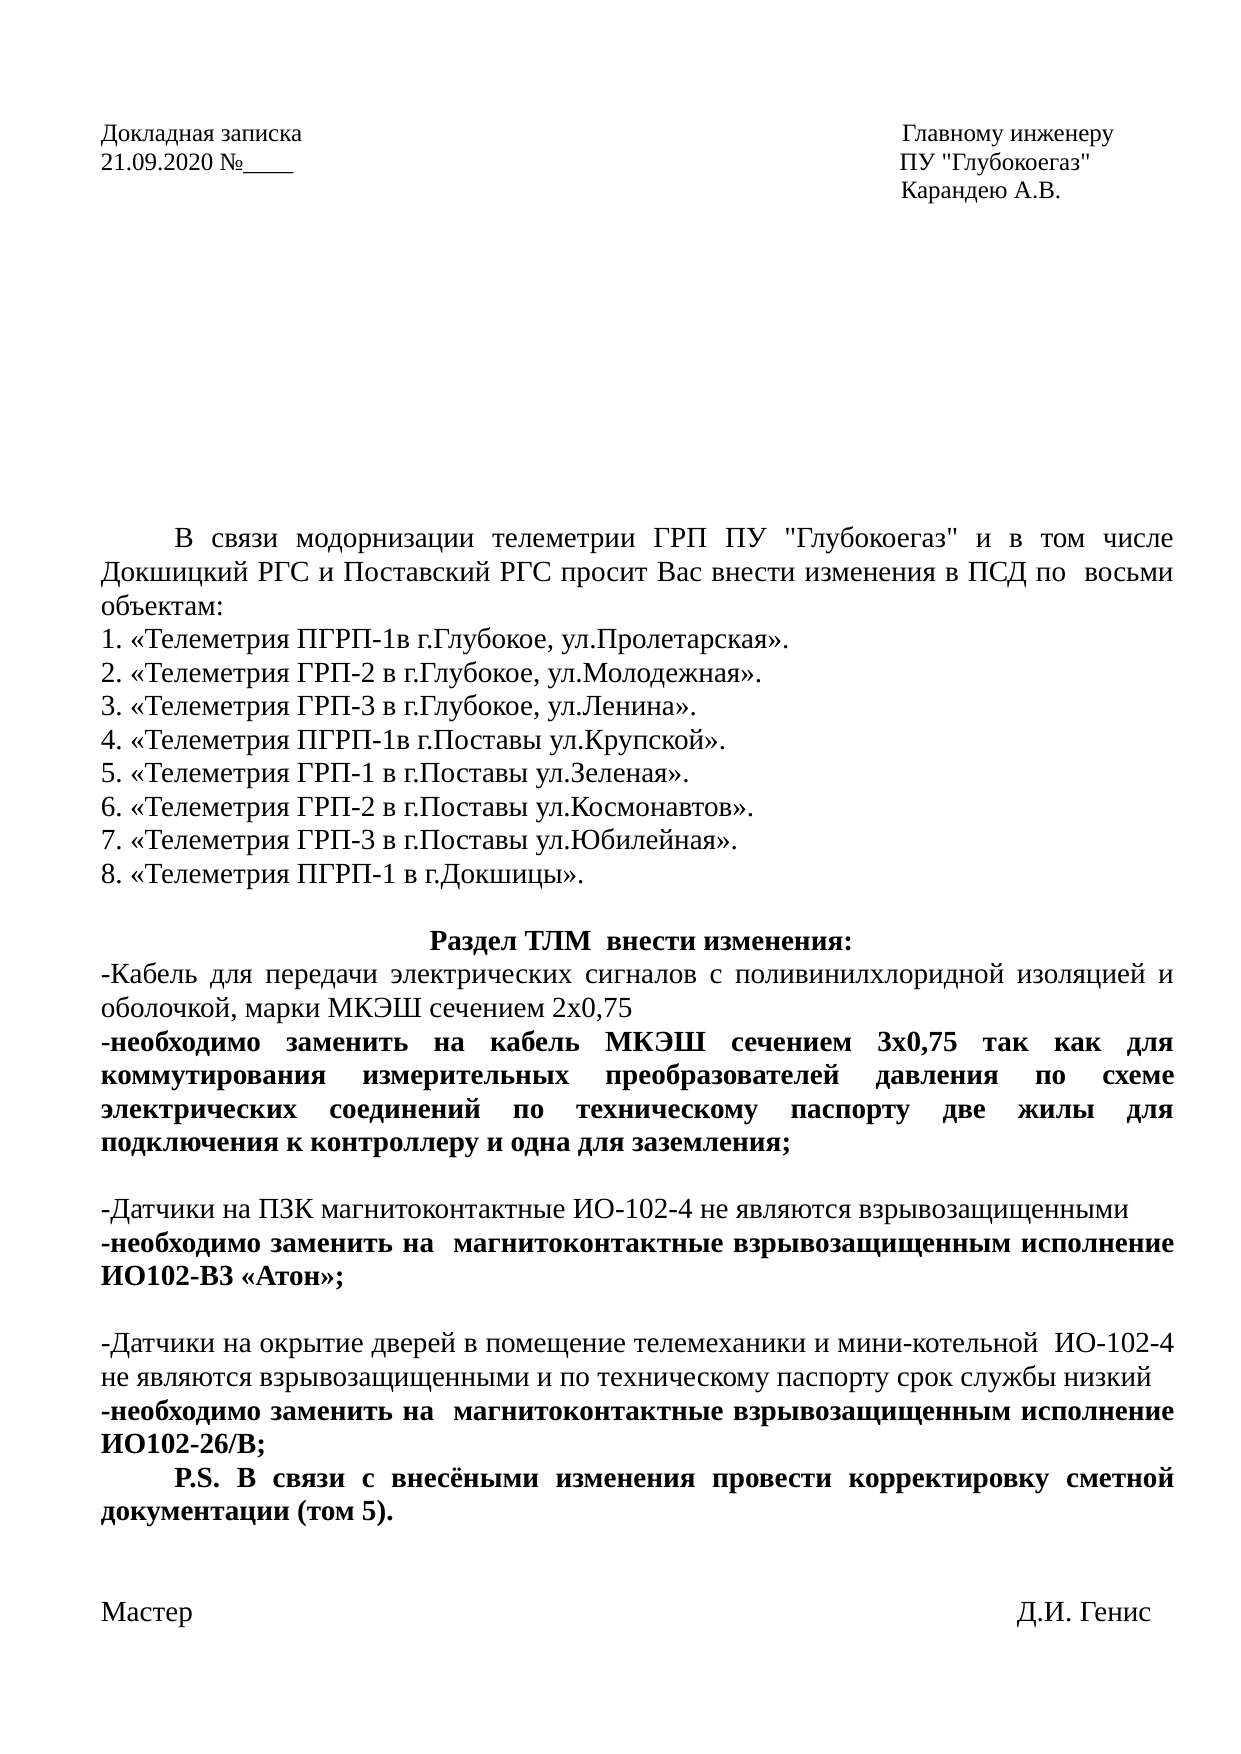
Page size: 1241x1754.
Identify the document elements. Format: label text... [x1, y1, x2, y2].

text -Датчики на окрытие дверей в помещение телемеханики и мини-котельной ИО-102-4 не являются взрывозащищенными и по техническому паспорту срок службы низкий [101, 1326, 1175, 1393]
text P.S. В связи с внесёными изменения провести корректировку сметной документации (том 5). [101, 1460, 1175, 1527]
text Докладная записка Главному инженеру [101, 118, 1175, 147]
text В связи модорнизации телеметрии ГРП ПУ "Глубокоегаз" и в том числе Докшицкий РГС и Поставский РГС просит Вас внести изменения в ПСД по восьми объектам: [101, 521, 1175, 621]
text 8. «Телеметрия ПГРП-1 в г.Докшицы». [101, 856, 1175, 889]
text 3. «Телеметрия ГРП-3 в г.Глубокое, ул.Ленина». [101, 688, 1175, 722]
text Карандею А.В. [101, 176, 1175, 204]
text 4. «Телеметрия ПГРП-1в г.Поставы ул.Крупской». [101, 722, 1175, 755]
text 2. «Телеметрия ГРП-2 в г.Глубокое, ул.Молодежная». [101, 655, 1175, 688]
text -необходимо заменить на магнитоконтактные взрывозащищенным исполнение ИО102-В3 «Атон»; [101, 1225, 1175, 1292]
text 5. «Телеметрия ГРП-1 в г.Поставы ул.Зеленая». [101, 755, 1175, 789]
text 7. «Телеметрия ГРП-3 в г.Поставы ул.Юбилейная». [101, 822, 1175, 856]
text Мастер Д.И. Генис [101, 1594, 1175, 1627]
text 21.09.2020 №____ ПУ "Глубокоегаз" [101, 147, 1175, 176]
text Раздел ТЛМ внести изменения: [101, 923, 1175, 957]
text 1. «Телеметрия ПГРП-1в г.Глубокое, ул.Пролетарская». [101, 621, 1175, 655]
text -Кабель для передачи электрических сигналов с поливинилхлоридной изоляцией и оболочкой, марки МКЭШ сечением 2х0,75 [101, 957, 1175, 1024]
text -необходимо заменить на кабель МКЭШ сечением 3х0,75 так как для коммутирования измерительных преобразователей давления по схеме электрических соединений по техническому паспорту две жилы для подключения к контроллеру и одна для заземления; [101, 1024, 1175, 1158]
text -необходимо заменить на магнитоконтактные взрывозащищенным исполнение ИО102-26/В; [101, 1393, 1175, 1460]
text -Датчики на ПЗК магнитоконтактные ИО-102-4 не являются взрывозащищенными [101, 1191, 1175, 1225]
text 6. «Телеметрия ГРП-2 в г.Поставы ул.Космонавтов». [101, 789, 1175, 822]
